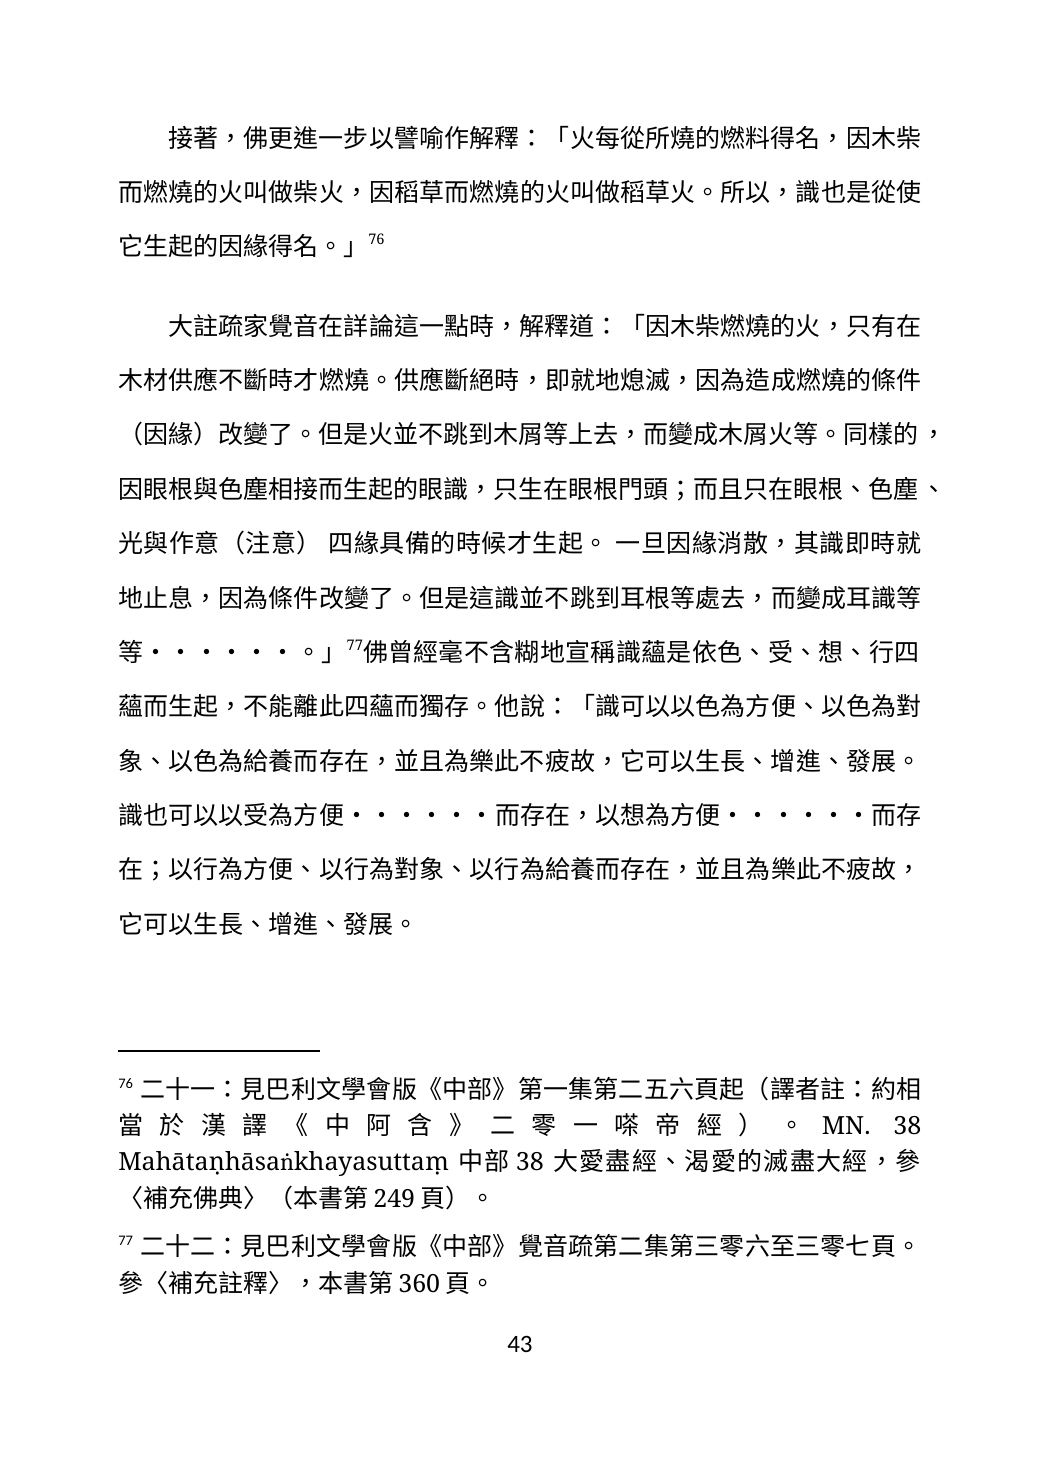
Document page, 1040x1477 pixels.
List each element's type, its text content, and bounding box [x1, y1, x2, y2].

text 二十二：見巴利文學會版《中部》覺音疏第二集第三零六至三零七頁。參〈補充註釋〉，本書第360頁。 [118, 1227, 921, 1299]
text 大註疏家覺音在詳論這一點時，解釋道：「因木柴燃燒的火，只有在木材供應不斷時才燃燒。供應斷絕時，即就地熄滅，因為造成燃燒的條件（因緣）改變了。但是火並不跳到木屑等上去，而變成木屑火等。同樣的，因眼根與色塵相接而生起的眼識，只生在眼根門頭；而且只在眼根、色塵、光與作意（注意） 四緣具備的時候才生起。 一旦因緣消散，其識即時就地止息，因為條件改變了。但是這識並不跳到耳根等處去，而變成耳識等等‧‧‧‧‧‧。」佛曾經毫不含糊地宣稱識蘊是依色、受、想、行四蘊而生起，不能離此四蘊而獨存。他說：「識可以以色為方便、以色為對象、以色為給養而存在，並且為樂此不疲故，它可以生長、增進、發展。識也可以以受為方便‧‧‧‧‧‧而存在，以想為方便‧‧‧‧‧‧而存在；以行為方便、以行為對象、以行為給養而存在，並且為樂此不疲故，它可以生長、增進、發展。 [118, 306, 921, 941]
text 接著，佛更進一步以譬喻作解釋：「火每從所燒的燃料得名，因木柴而燃燒的火叫做柴火，因稻草而燃燒的火叫做稻草火。所以，識也是從使它生起的因緣得名。」 [118, 118, 921, 263]
text 二十一：見巴利文學會版《中部》第一集第二五六頁起（譯者註：約相當於漢譯《中阿含》二零一嗏帝經）。MN. 38 Mahātaṇhāsaṅkhayasuttaṃ 中部38 大愛盡經、渴愛的滅盡大經，參〈補充佛典〉（本書第249頁）。 [118, 1069, 921, 1214]
